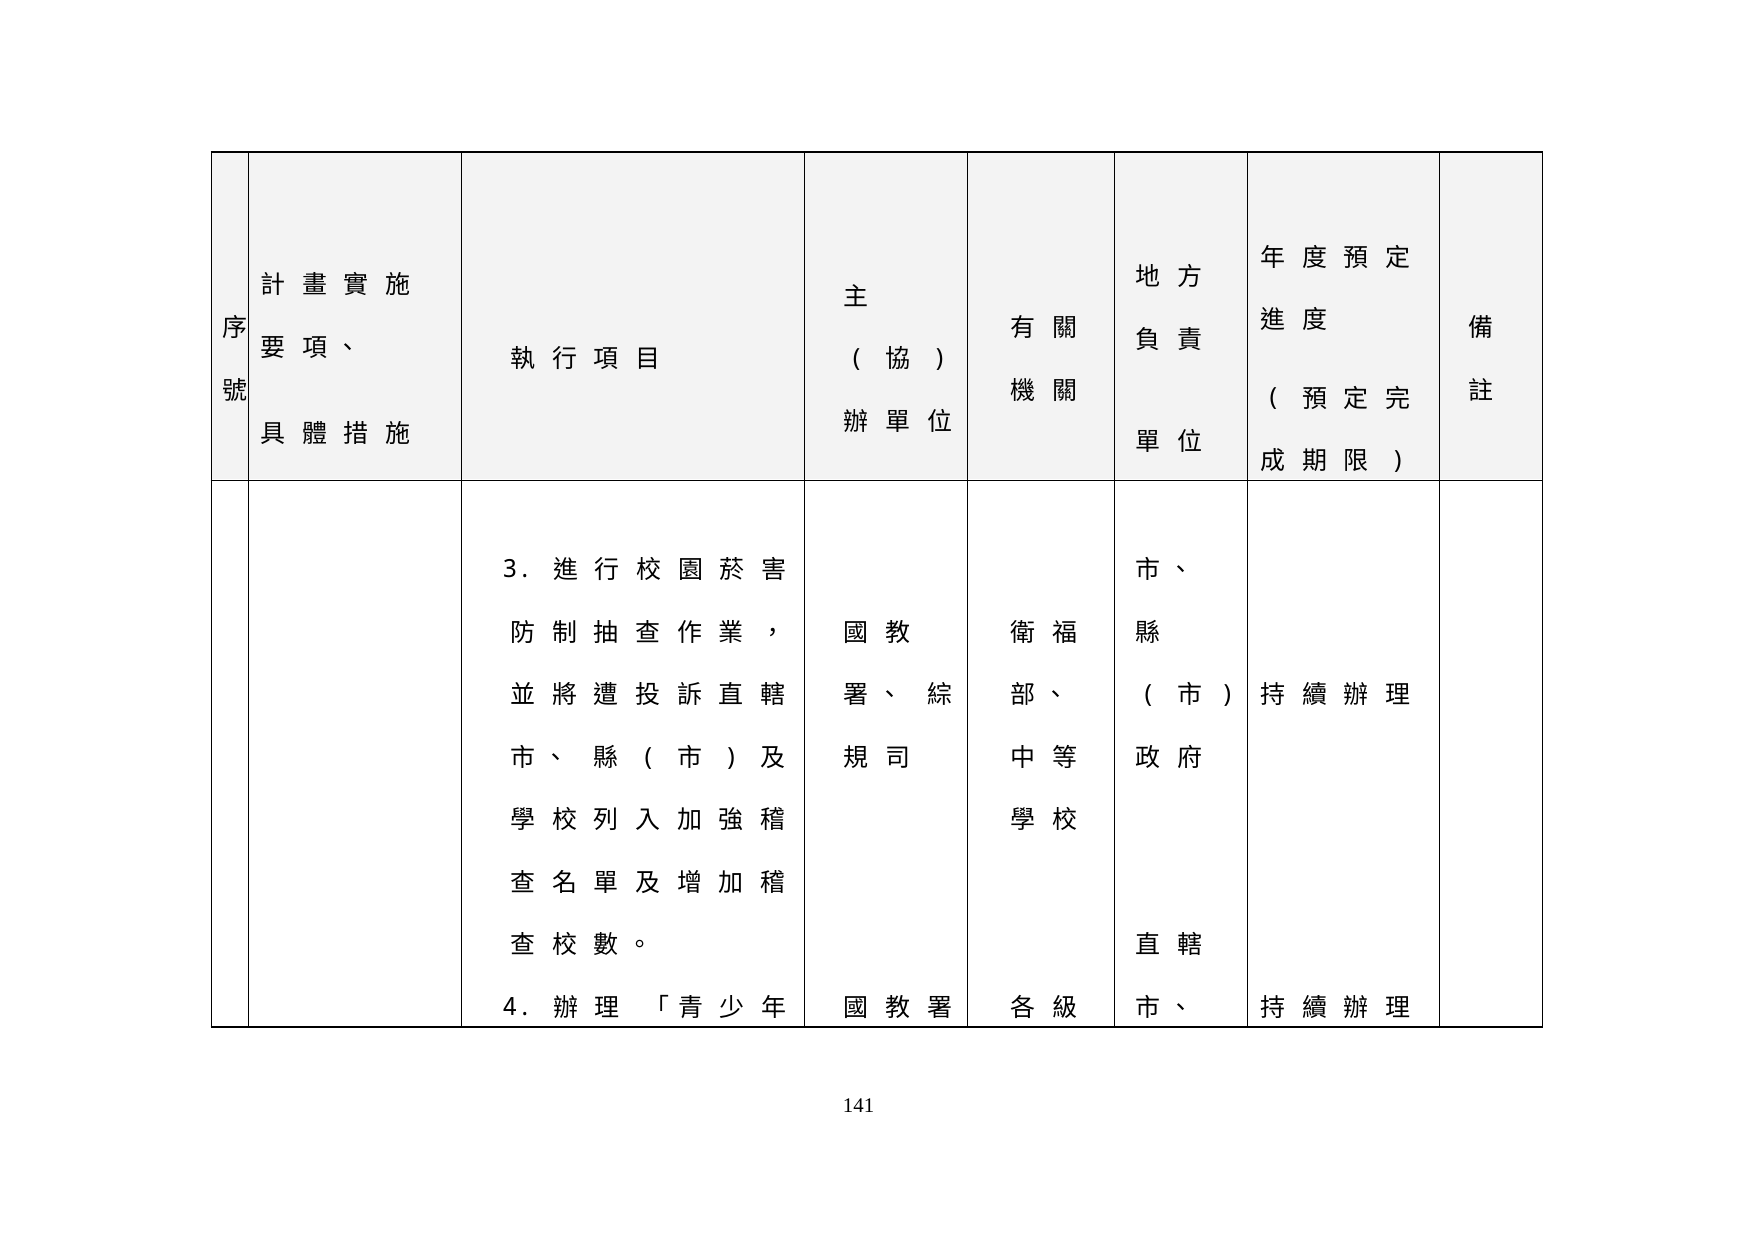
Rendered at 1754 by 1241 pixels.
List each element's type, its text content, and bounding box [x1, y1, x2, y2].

table_header 執行項目 [462, 153, 804, 479]
table_cell 市、縣(市)政府 直轄市、 [1115, 481, 1247, 1026]
table_header 計畫實施要項、 具體措施 [249, 153, 461, 479]
table_header 序號 [212, 153, 248, 479]
table_cell [1440, 481, 1542, 1026]
table_header 有關機關 [968, 153, 1114, 479]
table_cell [212, 481, 248, 1026]
table_cell 衛福部、中等學校 各級 [968, 481, 1114, 1026]
table_cell [249, 481, 461, 1026]
table_header 備註 [1440, 153, 1542, 479]
table_cell 3. 進行校園菸害防制抽查作業，並將遭投訴直轄市、縣(市)及學校列入加強稽查名單及增加稽查校數。 4. 辦理「青少年 [462, 481, 804, 1026]
table_header 地方負責 單位 [1115, 153, 1247, 479]
table_cell 持續辦理 持續辦理 [1248, 481, 1439, 1026]
table_header 年度預定進度 (預定完成期限) [1248, 153, 1439, 479]
table_cell 國教署、綜規司 國教署 [805, 481, 967, 1026]
table_header 主(協)辦單位 [805, 153, 967, 479]
